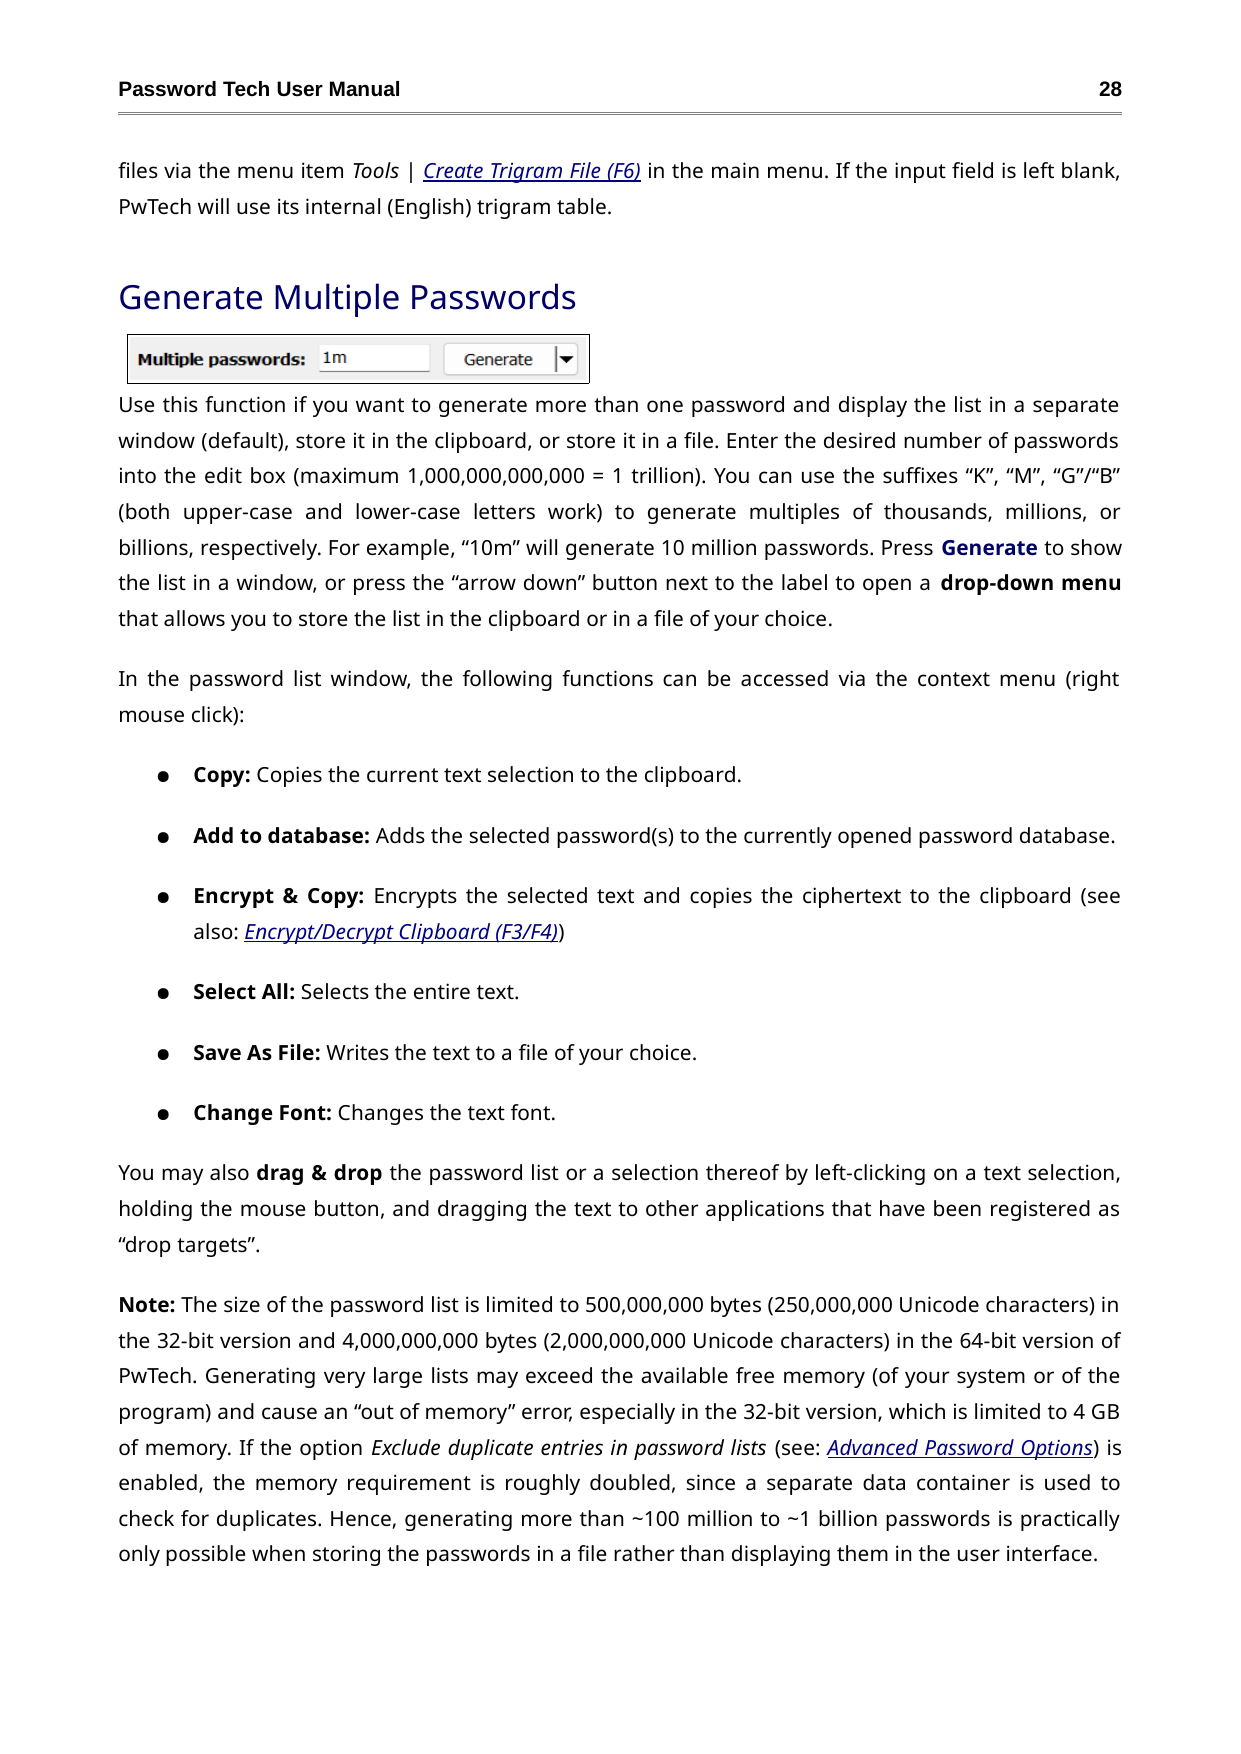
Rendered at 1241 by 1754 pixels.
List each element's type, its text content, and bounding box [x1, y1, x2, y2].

text Use this function if you want to generate more than one password and display the list in a separate window (default), store it in the clipboard, or store it in a file. Enter the desired number of passwords into the edit box (maximum 1,000,000,000,000 = 1 trillion). You can use the suffixes “K”, “M”, “G”/“B” (both upper-case and lower-case letters work) to generate multiples of thousands, millions, or billions, respectively. For example, “10m” will generate 10 million passwords. Press Generate to show the list in a window, or press the “arrow down” button next to the label to open a drop-down menu that allows you to store the list in the clipboard or in a file of your choice. [118, 334, 1122, 632]
text Note: The size of the password list is limited to 500,000,000 bytes (250,000,000 Unicode characters) in the 32-bit version and 4,000,000,000 bytes (2,000,000,000 Unicode characters) in the 64-bit version of PwTech. Generating very large lists may exceed the available free memory (of your system or of the program) and cause an “out of memory” error, especially in the 32-bit version, which is limited to 4 GB of memory. If the option Exclude duplicate entries in password lists (see: Advanced Password Options) is enabled, the memory requirement is roughly doubled, since a separate data container is used to check for duplicates. Hence, generating more than ~100 million to ~1 billion passwords is practically only possible when storing the passwords in a file rather than displaying them in the user interface. [118, 1290, 1122, 1568]
subtitle Generate Multiple Passwords [118, 273, 1122, 319]
list Encrypt & Copy: Encrypts the selected text and copies the ciphertext to the clipboard (see also: Encrypt/Decrypt Clipboard (F3/F4)) [156, 881, 1122, 945]
list Save As File: Writes the text to a file of your choice. [156, 1037, 1122, 1066]
text In the password list window, the following functions can be accessed via the context menu (right mouse click): [118, 664, 1122, 728]
list Add to database: Adds the selected password(s) to the currently opened password database. [156, 821, 1122, 849]
list Copy: Copies the current text selection to the clipboard. [156, 760, 1122, 789]
list Change Font: Changes the text font. [156, 1098, 1122, 1126]
picture [129, 337, 587, 380]
list Select All: Selects the entire text. [156, 977, 1122, 1006]
text files via the menu item Tools | Create Trigram File (F6) in the main menu. If the input field is left blank, PwTech will use its internal (English) trigram table. [118, 156, 1122, 220]
text You may also drag & drop the password list or a selection thereof by left-clicking on a text selection, holding the mouse button, and dragging the text to other applications that have been registered as “drop targets”. [118, 1158, 1122, 1258]
